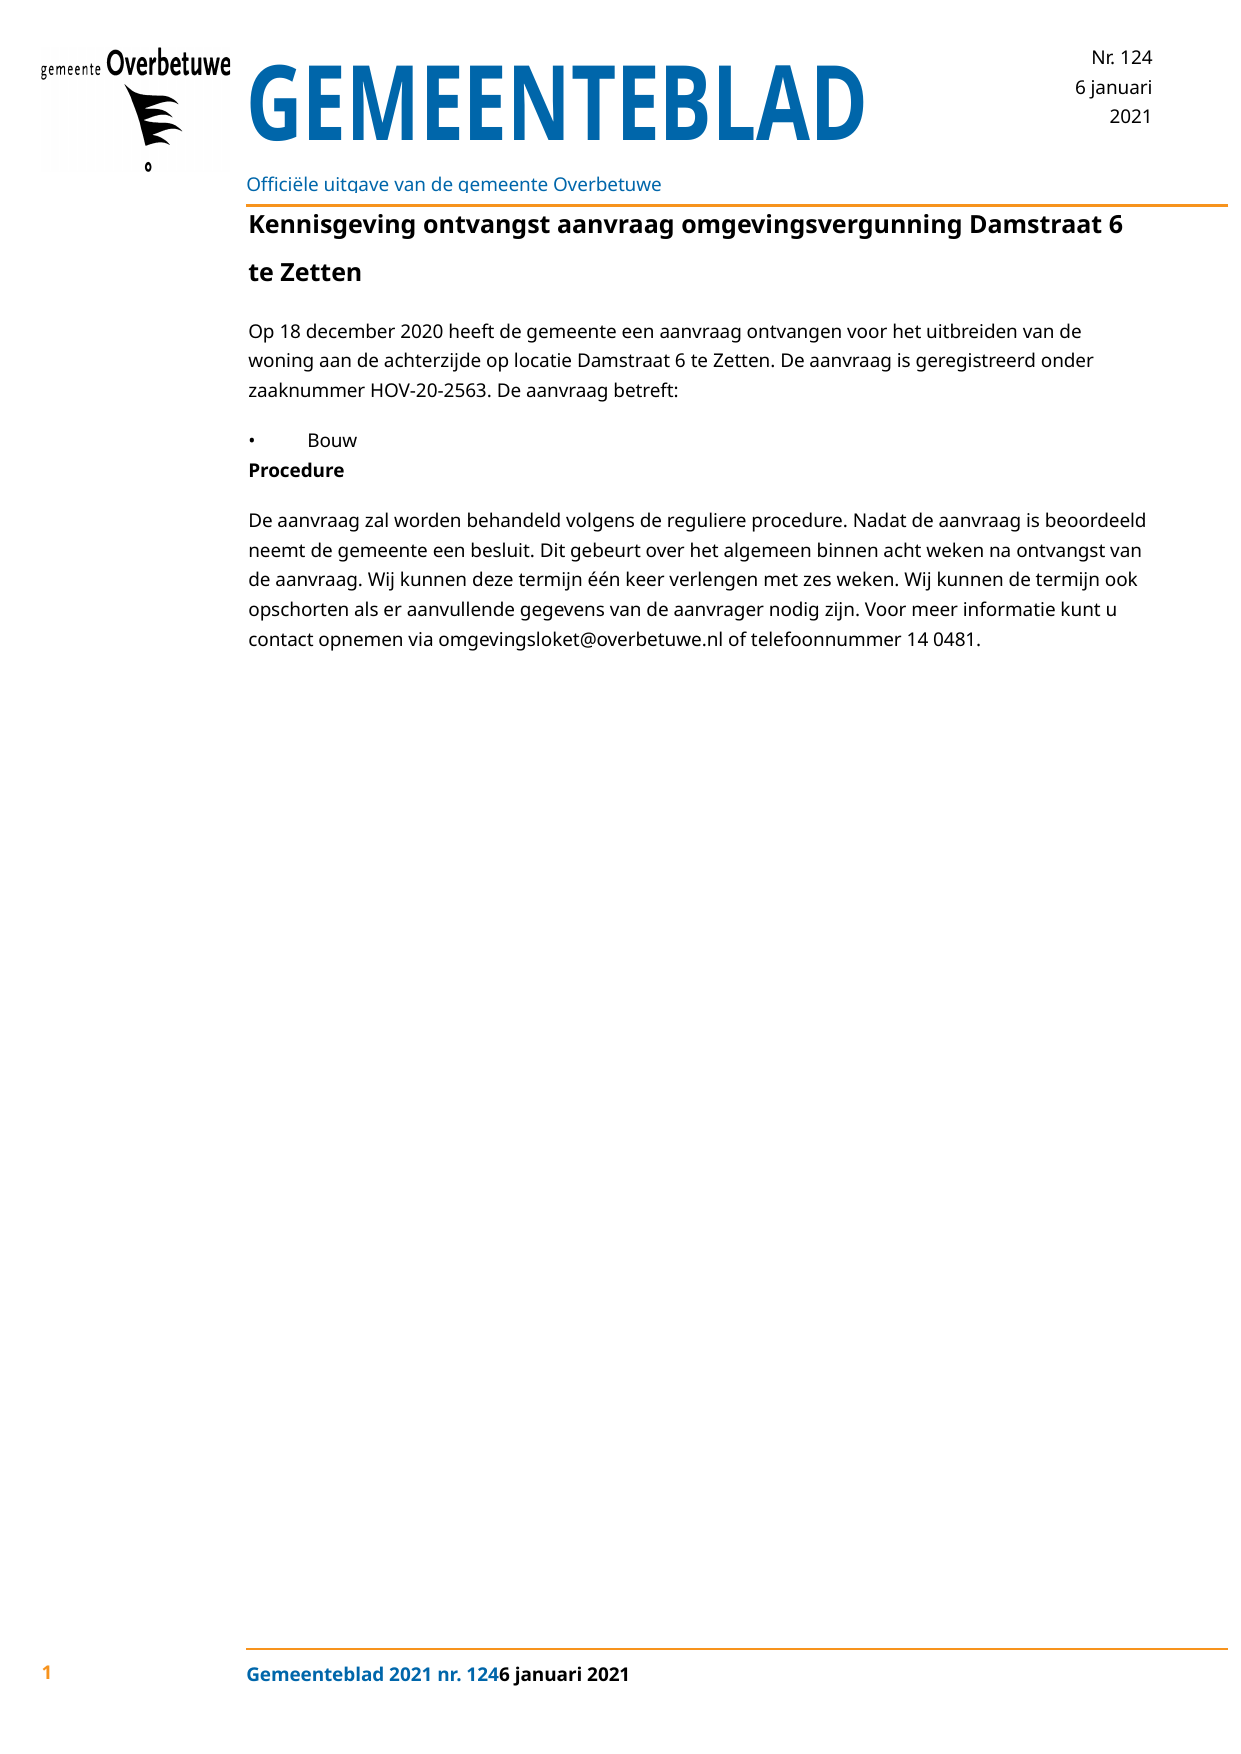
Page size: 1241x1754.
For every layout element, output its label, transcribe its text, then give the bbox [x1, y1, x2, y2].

picture [41, 47, 231, 172]
list Bouw [248, 427, 1152, 453]
text Op 18 december 2020 heeft de gemeente een aanvraag ontvangen voor het uitbreiden van de woning aan de achterzijde op locatie Damstraat 6 te Zetten. De aanvraag is geregistreerd onder zaaknummer HOV-20-2563. De aanvraag betreft: [248, 318, 1152, 403]
text De aanvraag zal worden behandeld volgens de reguliere procedure. Nadat de aanvraag is beoordeeld neemt de gemeente een besluit. Dit gebeurt over het algemeen binnen acht weken na ontvangst van de aanvraag. Wij kunnen deze termijn één keer verlengen met zes weken. Wij kunnen de termijn ook opschorten als er aanvullende gegevens van de aanvrager nodig zijn. Voor meer informatie kunt u contact opnemen via omgevingsloket@overbetuwe.nl of telefoonnummer 14 0481. [248, 507, 1152, 652]
text Procedure [248, 457, 1152, 483]
text Kennisgeving ontvangst aanvraag omgevingsvergunning Damstraat 6 te Zetten [248, 207, 1152, 288]
